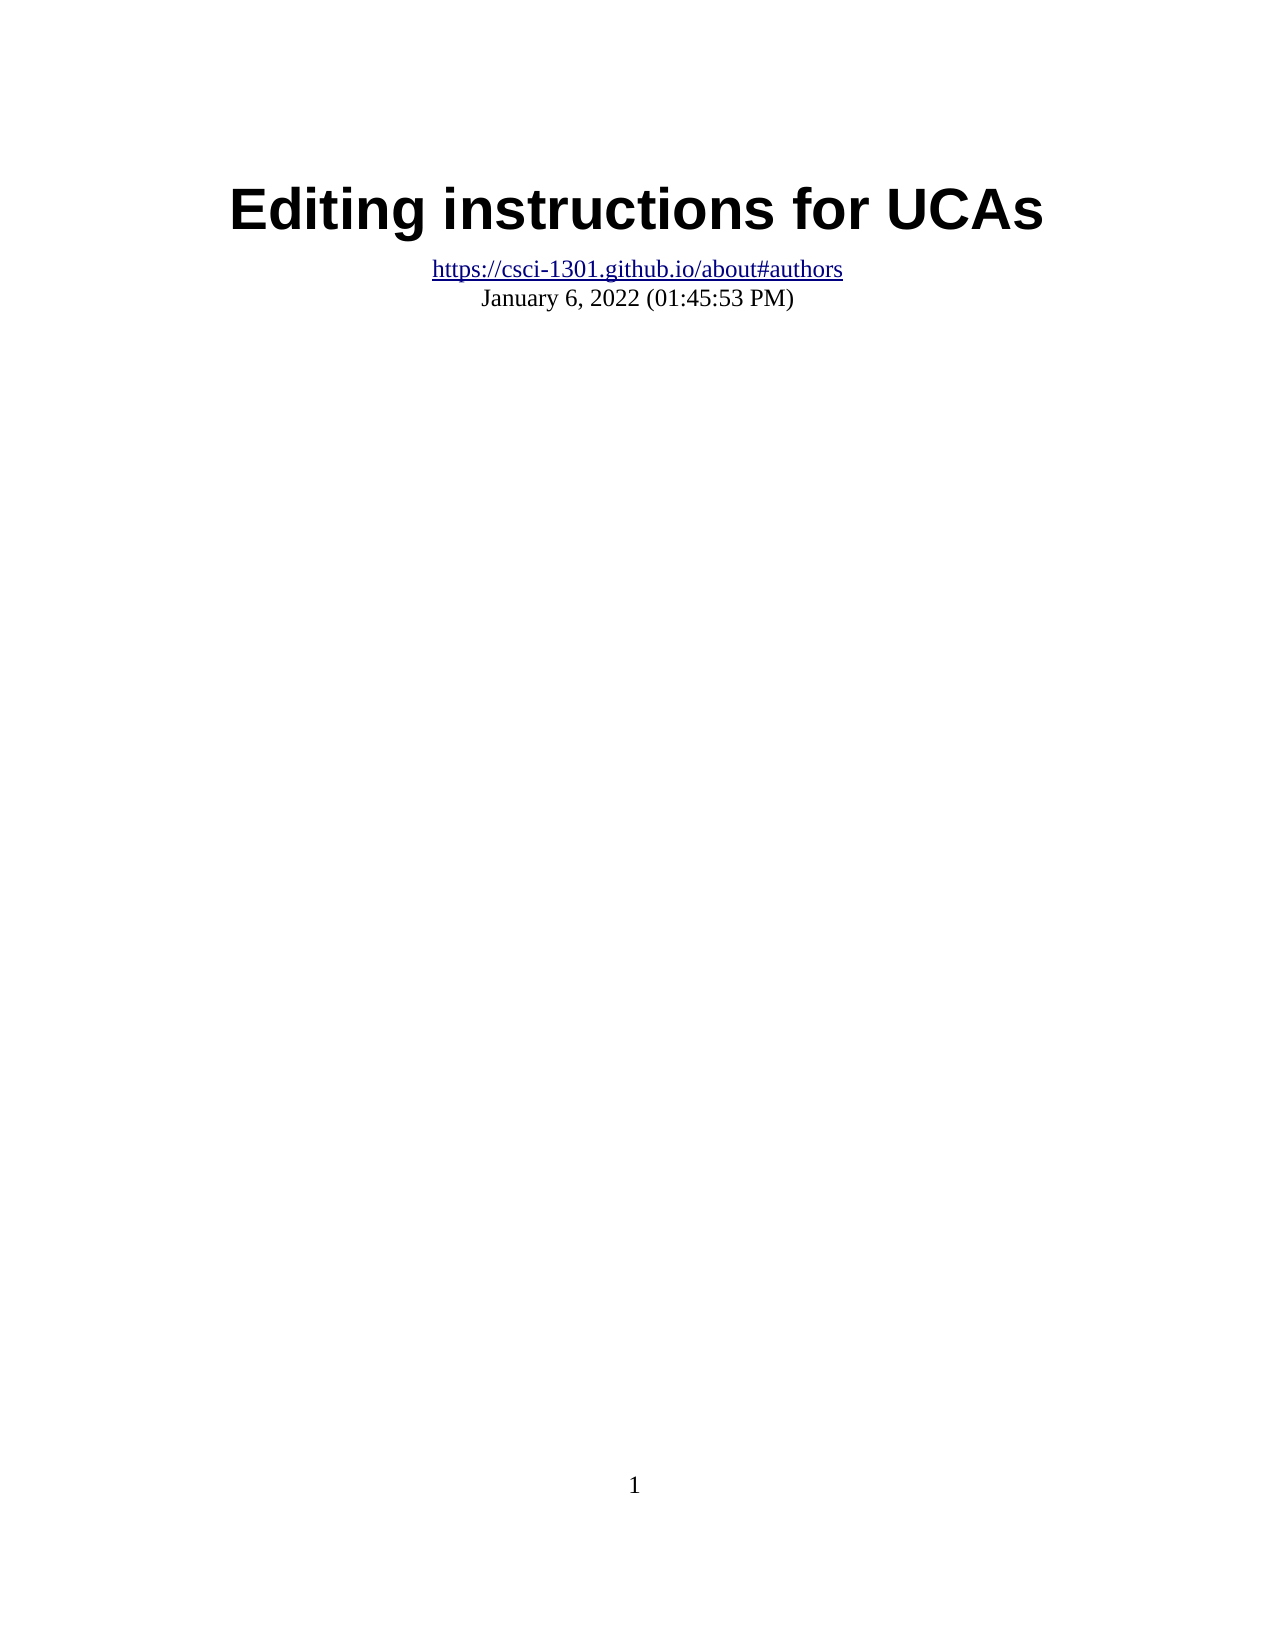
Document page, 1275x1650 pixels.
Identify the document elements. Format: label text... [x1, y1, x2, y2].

title Editing instructions for UCAs [150, 175, 1125, 242]
text https://csci-1301.github.io/about#authors [150, 254, 1125, 283]
text January 6, 2022 (01:45:53 PM) [150, 283, 1125, 312]
